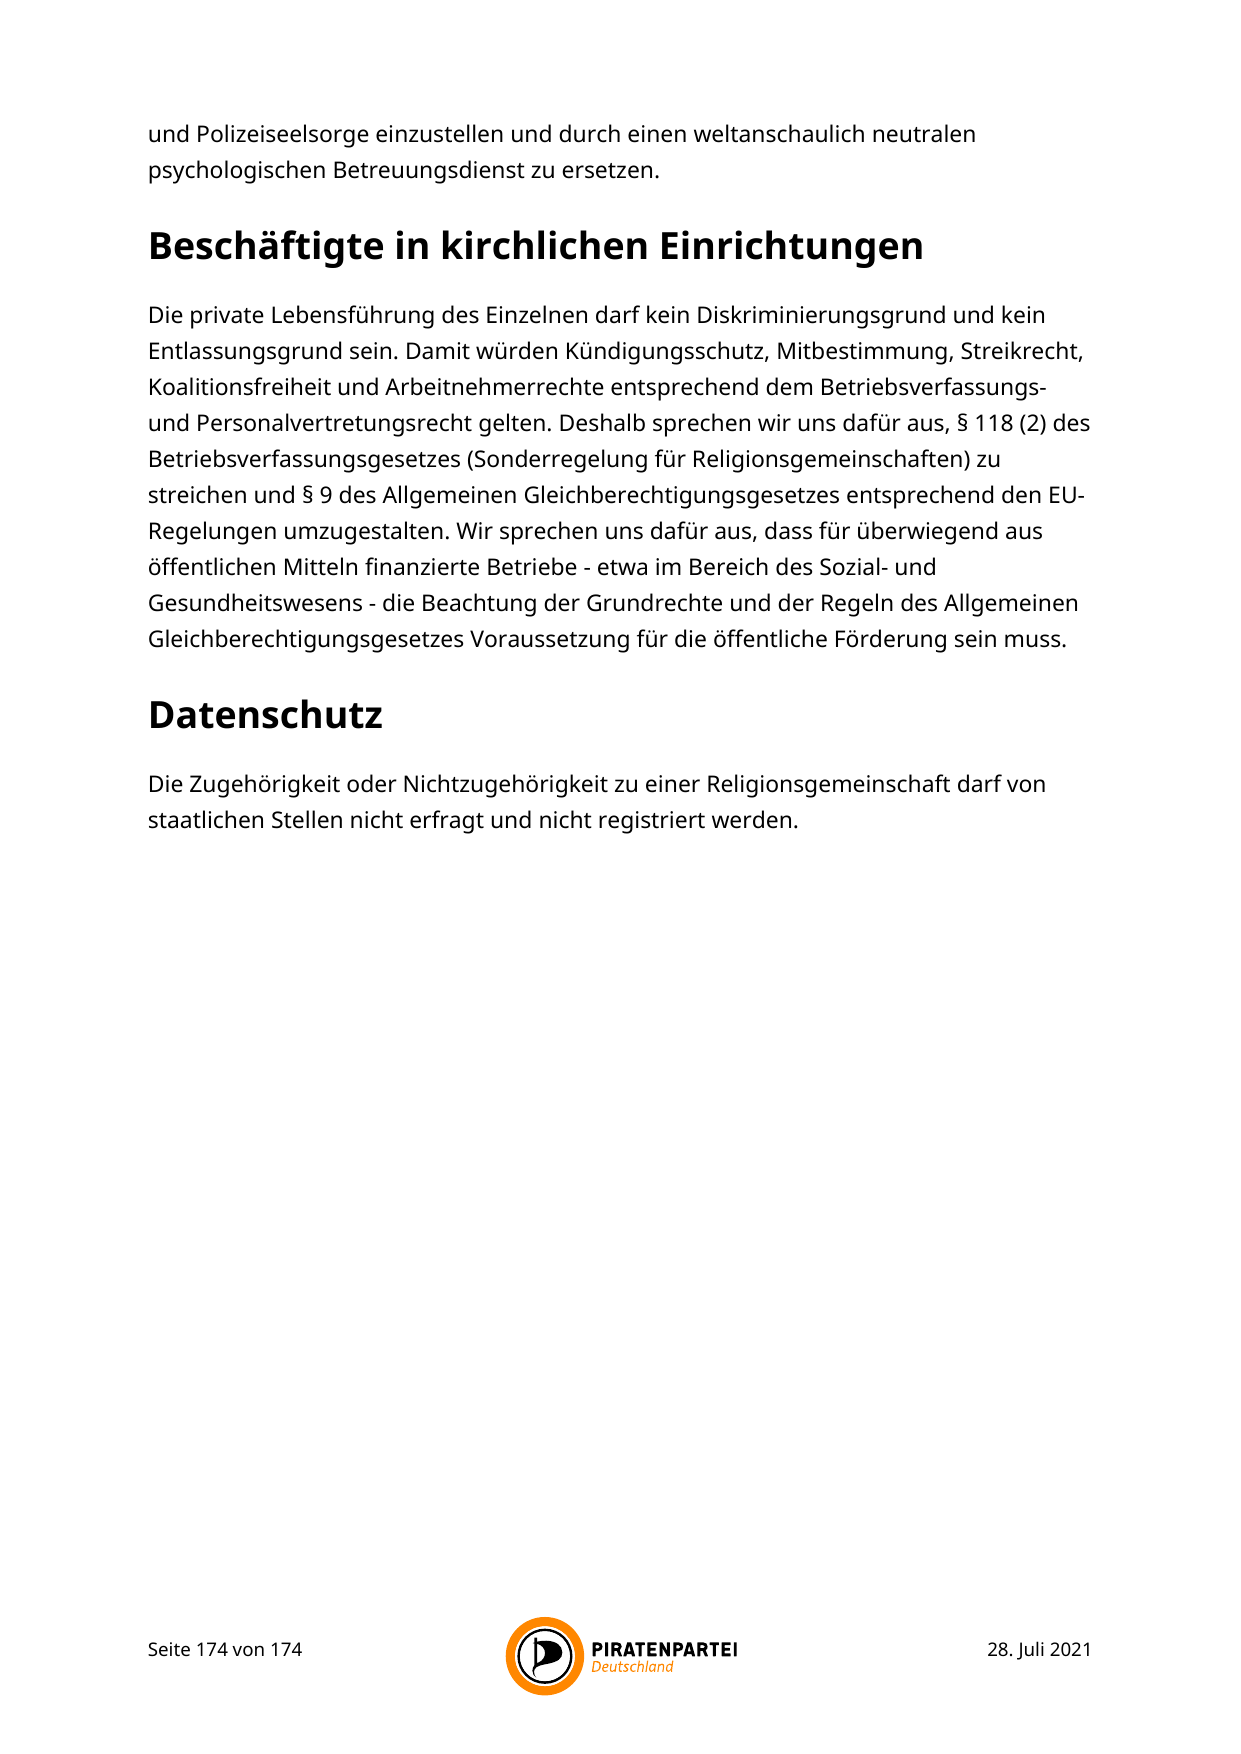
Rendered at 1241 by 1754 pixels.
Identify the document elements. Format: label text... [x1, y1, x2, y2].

text Die Zugehörigkeit oder Nichtzugehörigkeit zu einer Religionsgemeinschaft darf von staatlichen Stellen nicht erfragt und nicht registriert werden. [148, 768, 1093, 835]
text und Polizeiseelsorge einzustellen und durch einen weltanschaulich neutralen psychologischen Betreuungsdienst zu ersetzen. [148, 118, 1093, 185]
subtitle Datenschutz [148, 688, 1093, 739]
text Die private Lebensführung des Einzelnen darf kein Diskriminierungsgrund und kein Entlassungsgrund sein. Damit würden Kündigungsschutz, Mitbestimmung, Streikrecht, Koalitionsfreiheit und Arbeitnehmerrechte entsprechend dem Betriebsverfassungs- und Personalvertretungsrecht gelten. Deshalb sprechen wir uns dafür aus, § 118 (2) des Betriebsverfassungsgesetzes (Sonderregelung für Religionsgemeinschaften) zu streichen und § 9 des Allgemeinen Gleichberechtigungsgesetzes entsprechend den EU-Regelungen umzugestalten. Wir sprechen uns dafür aus, dass für überwiegend aus öffentlichen Mitteln finanzierte Betriebe - etwa im Bereich des Sozial- und Gesundheitswesens - die Beachtung der Grundrechte und der Regeln des Allgemeinen Gleichberechtigungsgesetzes Voraussetzung für die öffentliche Förderung sein muss. [148, 299, 1093, 654]
subtitle Beschäftigte in kirchlichen Einrichtungen [148, 219, 1093, 270]
